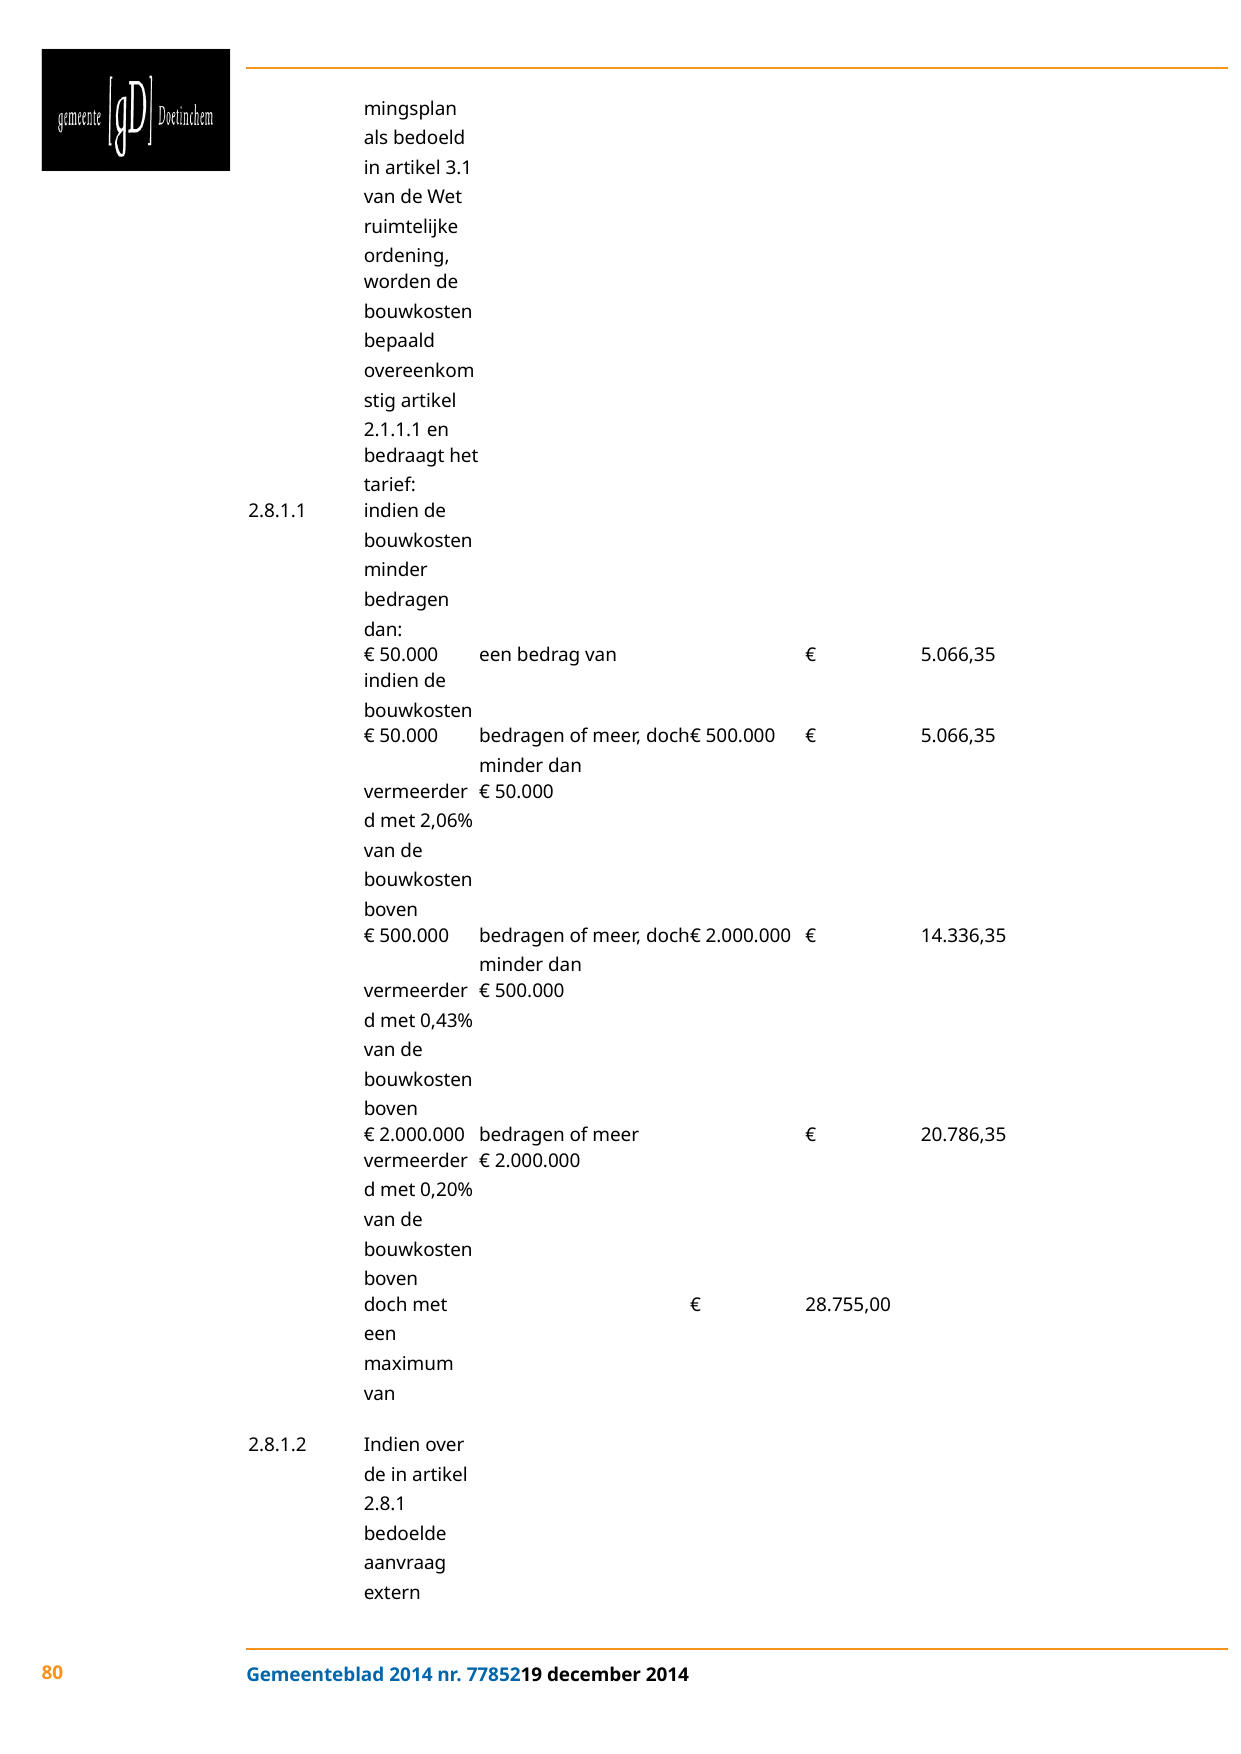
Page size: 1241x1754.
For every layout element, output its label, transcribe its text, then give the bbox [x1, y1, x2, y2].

table_cell € [805, 922, 921, 977]
picture [41, 47, 231, 172]
table_cell [921, 667, 1036, 722]
table_cell bedraagt het tarief: [364, 442, 479, 497]
table_cell [690, 269, 805, 442]
table_cell 5.066,35 [921, 723, 1036, 778]
table_cell een bedrag van [479, 641, 690, 667]
table_cell [1036, 1406, 1152, 1431]
table_cell 14.336,35 [921, 922, 1036, 977]
table_cell indien de bouwkosten minder bedragen dan: [364, 498, 479, 641]
table_cell [1036, 922, 1152, 977]
table_cell [479, 1291, 690, 1406]
table_cell [248, 269, 363, 442]
table_cell [805, 1147, 921, 1291]
table_cell € [805, 641, 921, 667]
table_cell Indien over de in artikel 2.8.1 bedoelde aanvraag extern [364, 1431, 479, 1605]
table_cell [479, 667, 690, 722]
table_cell [805, 269, 921, 442]
table_cell [1036, 1121, 1152, 1147]
table_cell [690, 95, 805, 268]
table_cell € 2.000.000 [479, 1147, 690, 1291]
table_cell mingsplan als bedoeld in artikel 3.1 van de Wet ruimtelijke ordening, [364, 95, 479, 268]
table_cell [921, 1406, 1036, 1431]
table_cell [248, 1291, 363, 1406]
table_cell [690, 442, 805, 497]
table_cell 5.066,35 [921, 641, 1036, 667]
table_cell [479, 95, 690, 268]
table_cell [248, 641, 363, 667]
table_cell [248, 977, 363, 1121]
table_cell [690, 498, 805, 641]
table_cell [479, 442, 690, 497]
table_cell € [690, 1291, 805, 1406]
table_cell € 500.000 [364, 922, 479, 977]
table_cell [248, 1147, 363, 1291]
table_cell bedragen of meer [479, 1121, 690, 1147]
table_cell [248, 1406, 363, 1431]
table_cell [921, 977, 1036, 1121]
table_cell 28.755,00 [805, 1291, 921, 1406]
table_cell [921, 498, 1036, 641]
table_cell [690, 778, 805, 922]
table_cell 2.8.1.1 [248, 498, 363, 641]
table_cell vermeerderd met 0,20% van de bouwkosten boven [364, 1147, 479, 1291]
table_cell € [805, 1121, 921, 1147]
table_cell vermeerderd met 0,43% van de bouwkosten boven [364, 977, 479, 1121]
table_cell vermeerderd met 2,06% van de bouwkosten boven [364, 778, 479, 922]
table_cell [1036, 641, 1152, 667]
table_cell doch met een maximum van [364, 1291, 479, 1406]
table_cell € 50.000 [364, 723, 479, 778]
table_cell [248, 723, 363, 778]
table_cell [805, 442, 921, 497]
table_cell [248, 95, 363, 268]
table_cell [690, 1431, 805, 1605]
table_cell [690, 667, 805, 722]
table_cell [805, 778, 921, 922]
table_cell [479, 498, 690, 641]
table_cell 20.786,35 [921, 1121, 1036, 1147]
table_cell [690, 977, 805, 1121]
table_cell [805, 1406, 921, 1431]
table_cell € 2.000.000 [364, 1121, 479, 1147]
table_cell [479, 269, 690, 442]
table_cell [690, 1406, 805, 1431]
table_cell [805, 95, 921, 268]
table_cell [248, 778, 363, 922]
table_cell [1036, 723, 1152, 778]
table_cell € 500.000 [479, 977, 690, 1121]
table_cell [690, 1147, 805, 1291]
table_cell [248, 1121, 363, 1147]
table_cell [805, 498, 921, 641]
table_cell [805, 667, 921, 722]
table_cell € 50.000 [364, 641, 479, 667]
table_cell € 50.000 [479, 778, 690, 922]
table_cell [805, 977, 921, 1121]
table_cell [921, 778, 1036, 922]
table_cell [921, 442, 1036, 497]
table_cell [479, 1406, 690, 1431]
table_cell [479, 1431, 690, 1605]
table_cell [921, 1291, 1036, 1406]
table_cell bedragen of meer, doch minder dan [479, 723, 690, 778]
table_cell [364, 1406, 479, 1431]
table_cell worden de bouwkosten bepaald overeenkomstig artikel 2.1.1.1 en [364, 269, 479, 442]
table_cell indien de bouwkosten [364, 667, 479, 722]
table_cell [248, 442, 363, 497]
table_cell bedragen of meer, doch minder dan [479, 922, 690, 977]
table_cell € 2.000.000 [690, 922, 805, 977]
table_cell [921, 1147, 1036, 1291]
table_cell 2.8.1.2 [248, 1431, 363, 1605]
table_cell [805, 1431, 921, 1605]
table_cell [690, 641, 805, 667]
table_cell € 500.000 [690, 723, 805, 778]
table_cell [248, 667, 363, 722]
table_cell [690, 1121, 805, 1147]
table_cell € [805, 723, 921, 778]
table_cell [248, 922, 363, 977]
